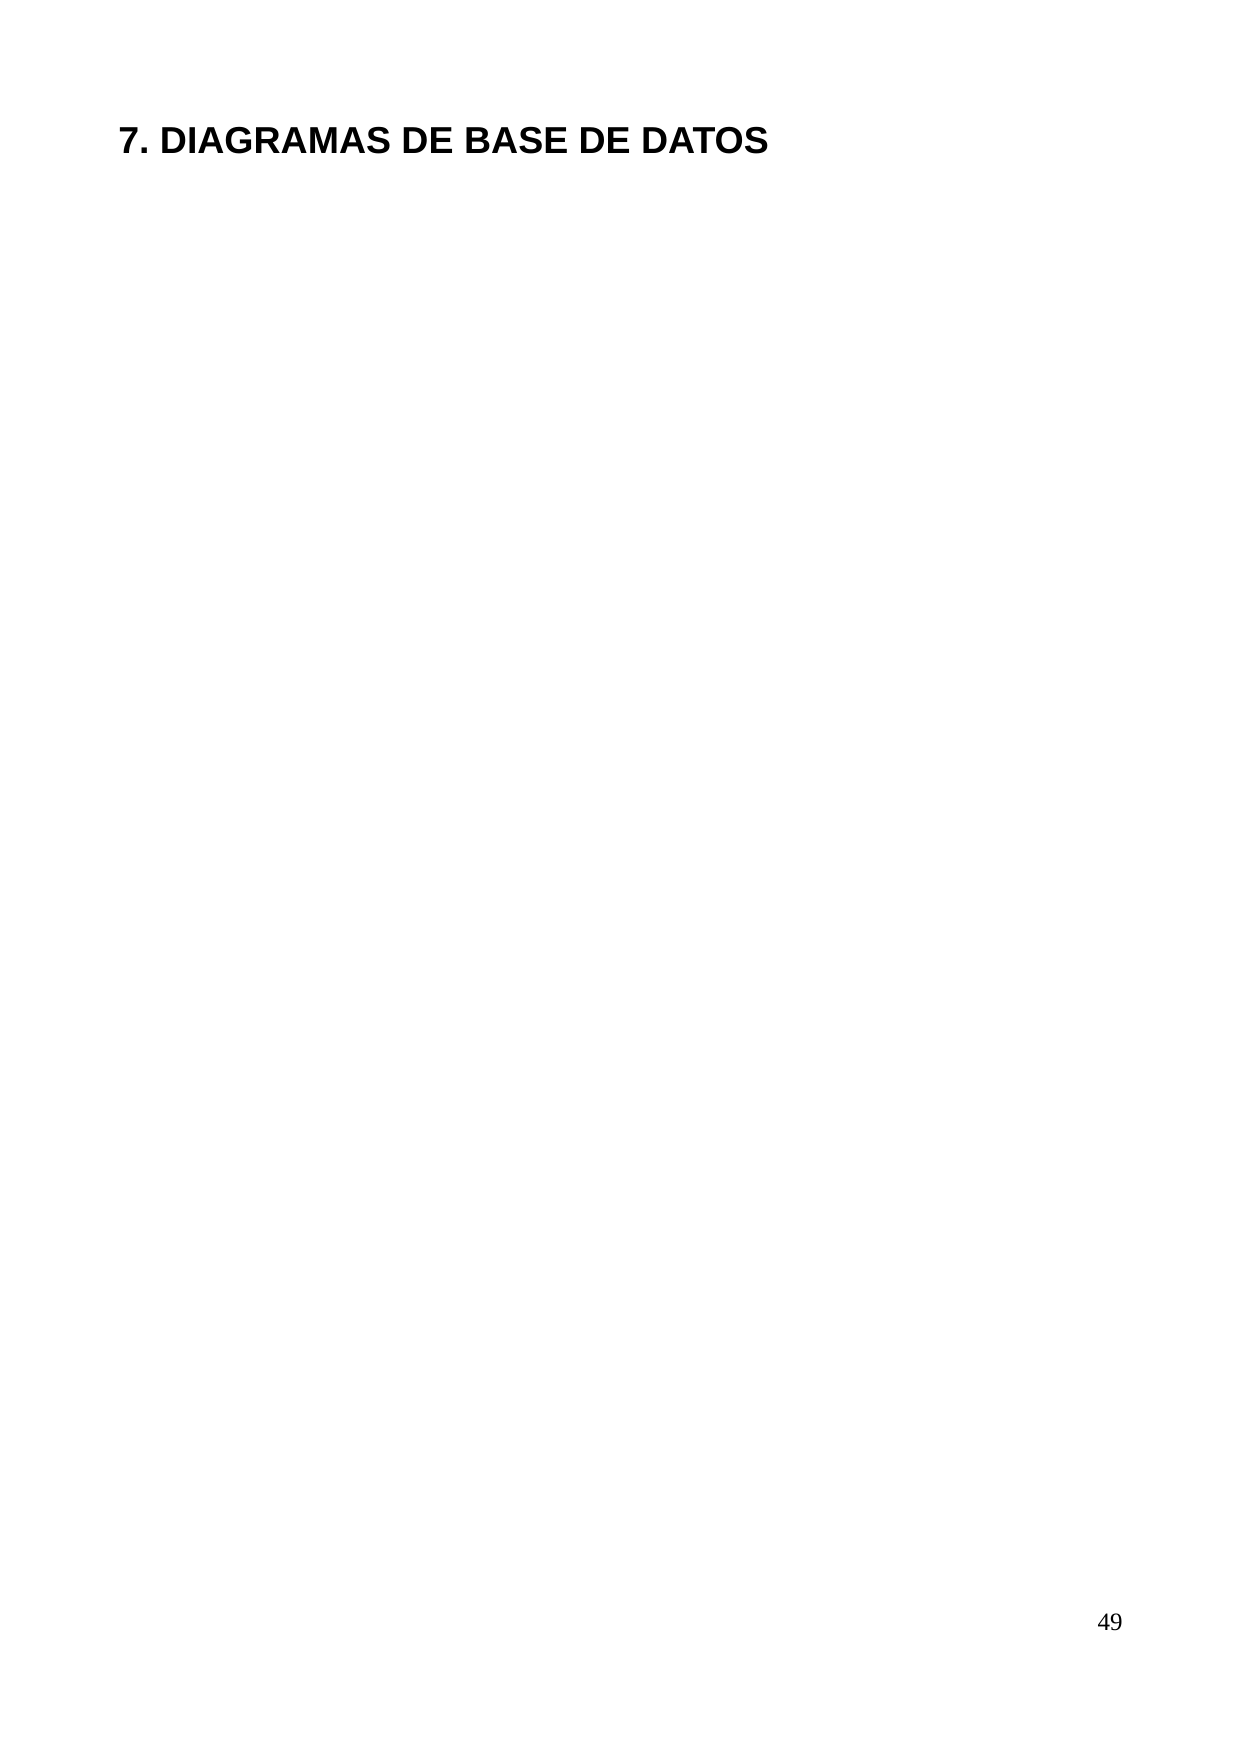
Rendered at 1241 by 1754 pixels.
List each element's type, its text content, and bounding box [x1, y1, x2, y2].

subtitle 7. DIAGRAMAS DE BASE DE DATOS [118, 118, 1122, 161]
